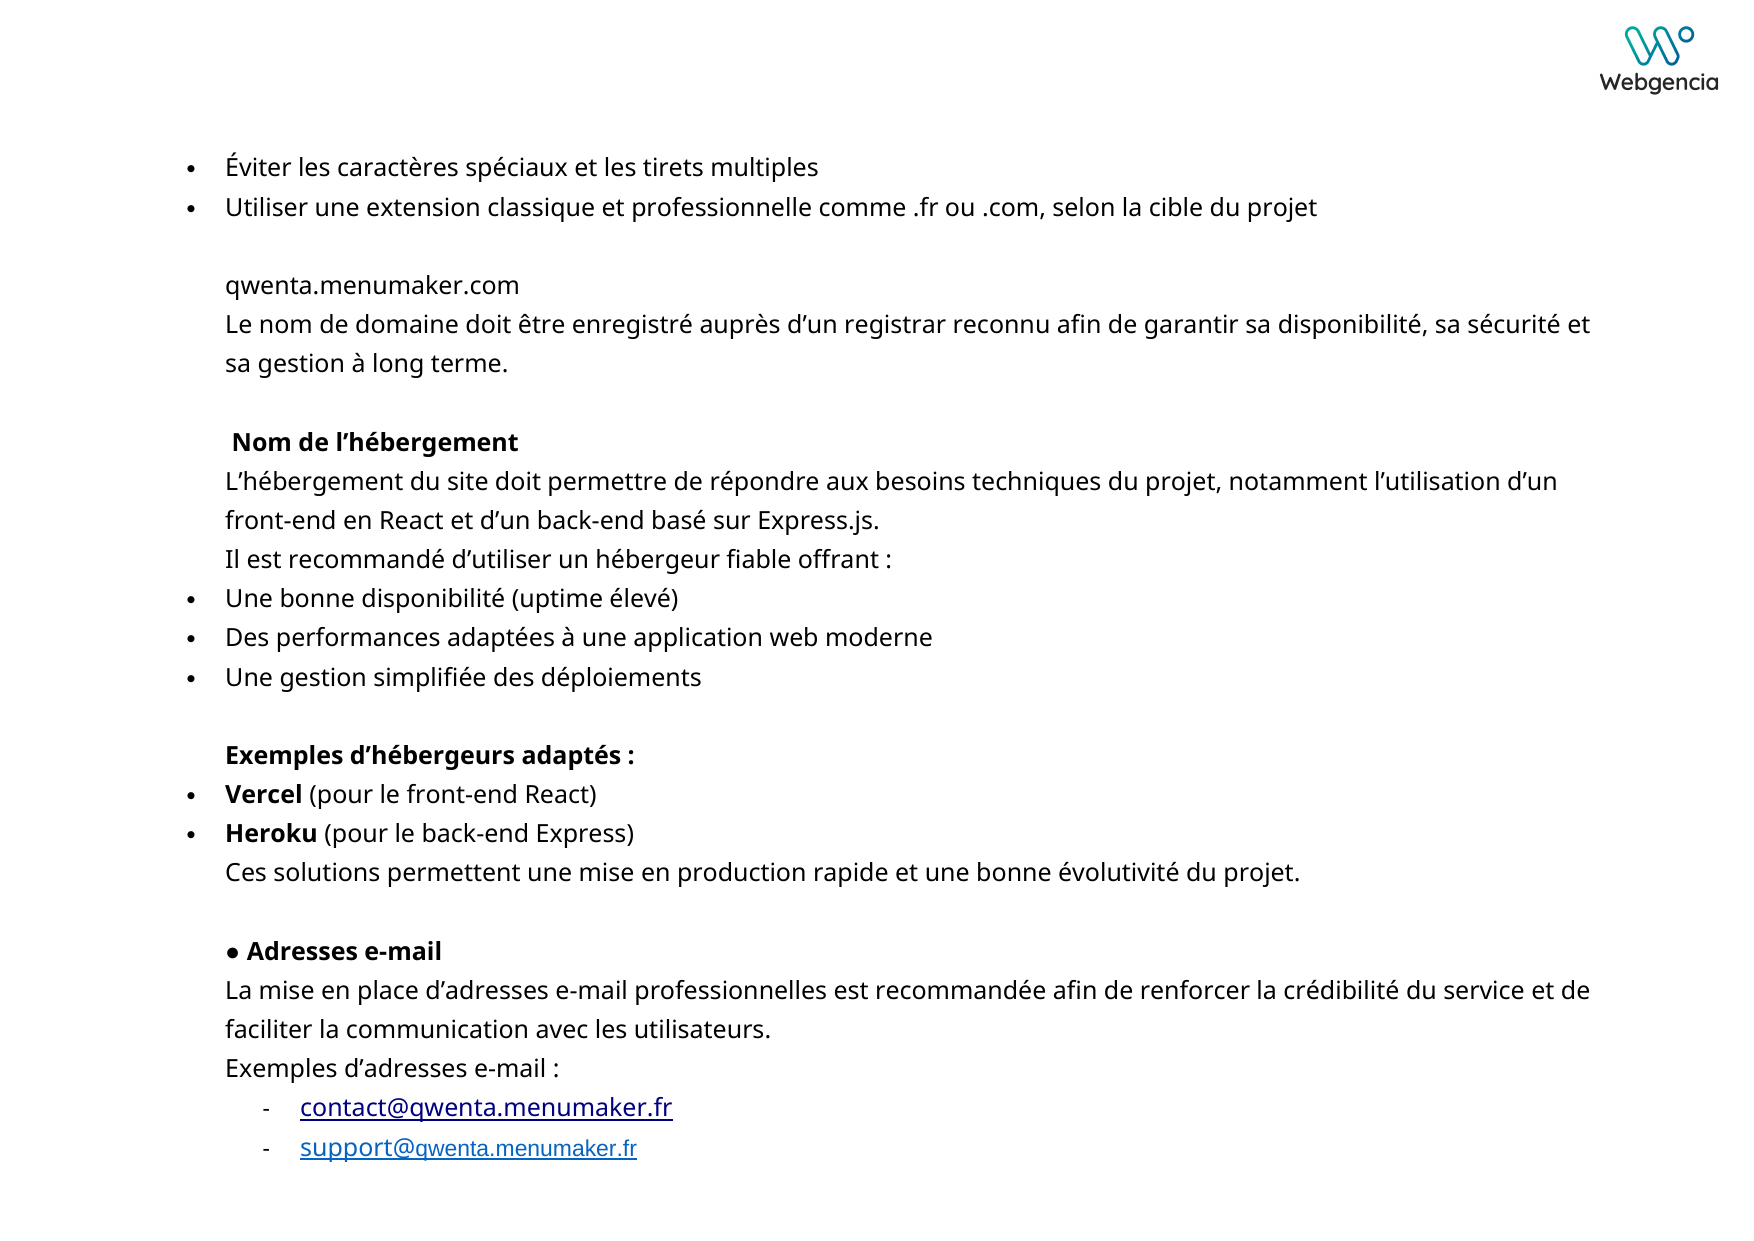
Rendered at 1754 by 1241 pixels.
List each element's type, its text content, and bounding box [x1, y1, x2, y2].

list Vercel (pour le front-end React) [187, 777, 1604, 811]
text Nom de l’hébergement [225, 424, 1604, 458]
text Exemples d’hébergeurs adaptés : [225, 737, 1604, 772]
text L’hébergement du site doit permettre de répondre aux besoins techniques du projet, notamment l’utilisation d’un front-end en React et d’un back-end basé sur Express.js. [225, 463, 1604, 537]
text ● Adresses e-mail [225, 933, 1604, 967]
list contact@qwenta.menumaker.fr [262, 1090, 1604, 1124]
list Heroku (pour le back-end Express) [187, 816, 1604, 850]
text Le nom de domaine doit être enregistré auprès d’un registrar reconnu afin de garantir sa disponibilité, sa sécurité et sa gestion à long terme. [225, 307, 1604, 380]
list Utiliser une extension classique et professionnelle comme .fr ou .com, selon la cible du projet [187, 189, 1604, 223]
text La mise en place d’adresses e-mail professionnelles est recommandée afin de renforcer la crédibilité du service et de faciliter la communication avec les utilisateurs. [225, 972, 1604, 1046]
list Une bonne disponibilité (uptime élevé) [187, 581, 1604, 615]
list Éviter les caractères spéciaux et les tirets multiples [187, 150, 1604, 184]
text Ces solutions permettent une mise en production rapide et une bonne évolutivité du projet. [225, 855, 1604, 889]
text qwenta.menumaker.com [225, 228, 1604, 302]
list Une gestion simplifiée des déploiements [187, 659, 1604, 693]
list support@qwenta.menumaker.fr [262, 1129, 1604, 1163]
text Il est recommandé d’utiliser un hébergeur fiable offrant : [225, 542, 1604, 576]
text Exemples d’adresses e-mail : [225, 1051, 1604, 1085]
list Des performances adaptées à une application web moderne [187, 620, 1604, 654]
